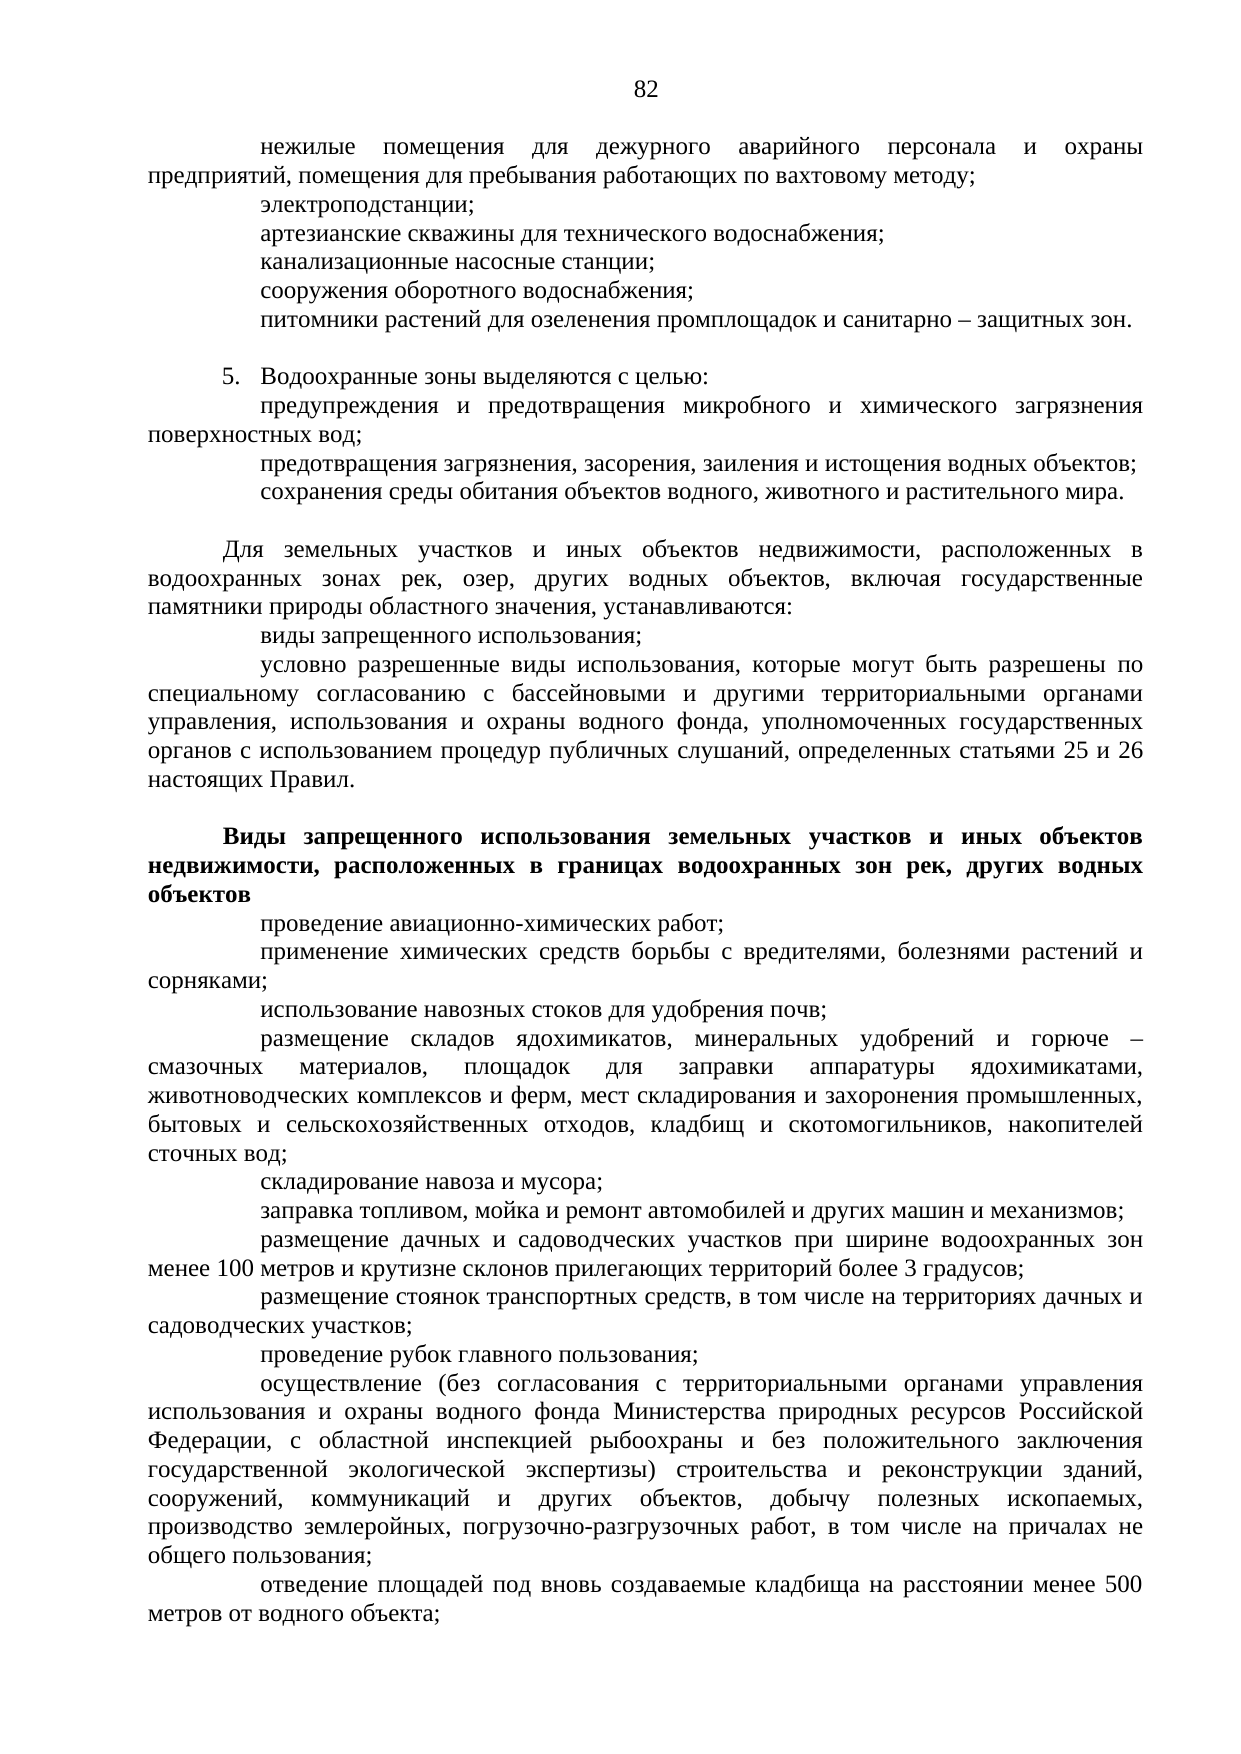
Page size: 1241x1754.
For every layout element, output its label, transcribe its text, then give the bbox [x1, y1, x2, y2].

list предотвращения загрязнения, засорения, заиления и истощения водных объектов; [148, 448, 1144, 476]
list осуществление (без согласования с территориальными органами управления использования и охраны водного фонда Министерства природных ресурсов Российской Федерации, с областной инспекцией рыбоохраны и без положительного заключения государственной экологической экспертизы) строительства и реконструкции зданий, сооружений, коммуникаций и других объектов, добычу полезных ископаемых, производство землеройных, погрузочно-разгрузочных работ, в том числе на причалах не общего пользования; [148, 1368, 1144, 1569]
list предупреждения и предотвращения микробного и химического загрязнения поверхностных вод; [148, 390, 1144, 448]
text Виды запрещенного использования земельных участков и иных объектов недвижимости, расположенных в границах водоохранных зон рек, других водных объектов [148, 821, 1144, 908]
list канализационные насосные станции; [148, 246, 1144, 275]
list отведение площадей под вновь создаваемые кладбища на расстоянии менее 500 метров от водного объекта; [148, 1569, 1144, 1626]
text Для земельных участков и иных объектов недвижимости, расположенных в водоохранных зонах рек, озер, других водных объектов, включая государственные памятники природы областного значения, устанавливаются: [148, 534, 1144, 620]
list сооружения оборотного водоснабжения; [148, 275, 1144, 304]
list размещение дачных и садоводческих участков при ширине водоохранных зон менее 100 метров и крутизне склонов прилегающих территорий более 3 градусов; [148, 1224, 1144, 1281]
list электроподстанции; [148, 189, 1144, 218]
list проведение рубок главного пользования; [148, 1339, 1144, 1368]
list размещение стоянок транспортных средств, в том числе на территориях дачных и садоводческих участков; [148, 1281, 1144, 1339]
list артезианские скважины для технического водоснабжения; [148, 218, 1144, 246]
list заправка топливом, мойка и ремонт автомобилей и других машин и механизмов; [148, 1195, 1144, 1224]
list сохранения среды обитания объектов водного, животного и растительного мира. [148, 476, 1144, 505]
list складирование навоза и мусора; [148, 1166, 1144, 1195]
list проведение авиационно-химических работ; [148, 908, 1144, 936]
list применение химических средств борьбы с вредителями, болезнями растений и сорняками; [148, 936, 1144, 994]
list виды запрещенного использования; [148, 620, 1144, 649]
list Водоохранные зоны выделяются с целью: [148, 361, 1144, 390]
list размещение складов ядохимикатов, минеральных удобрений и горюче – смазочных материалов, площадок для заправки аппаратуры ядохимикатами, животноводческих комплексов и ферм, мест складирования и захоронения промышленных, бытовых и сельскохозяйственных отходов, кладбищ и скотомогильников, накопителей сточных вод; [148, 1023, 1144, 1166]
list условно разрешенные виды использования, которые могут быть разрешены по специальному согласованию с бассейновыми и другими территориальными органами управления, использования и охраны водного фонда, уполномоченных государственных органов с использованием процедур публичных слушаний, определенных статьями 25 и 26 настоящих Правил. [148, 649, 1144, 793]
list нежилые помещения для дежурного аварийного персонала и охраны предприятий, помещения для пребывания работающих по вахтовому методу; [148, 131, 1144, 189]
list питомники растений для озеленения промплощадок и санитарно – защитных зон. [148, 304, 1144, 333]
list использование навозных стоков для удобрения почв; [148, 994, 1144, 1023]
